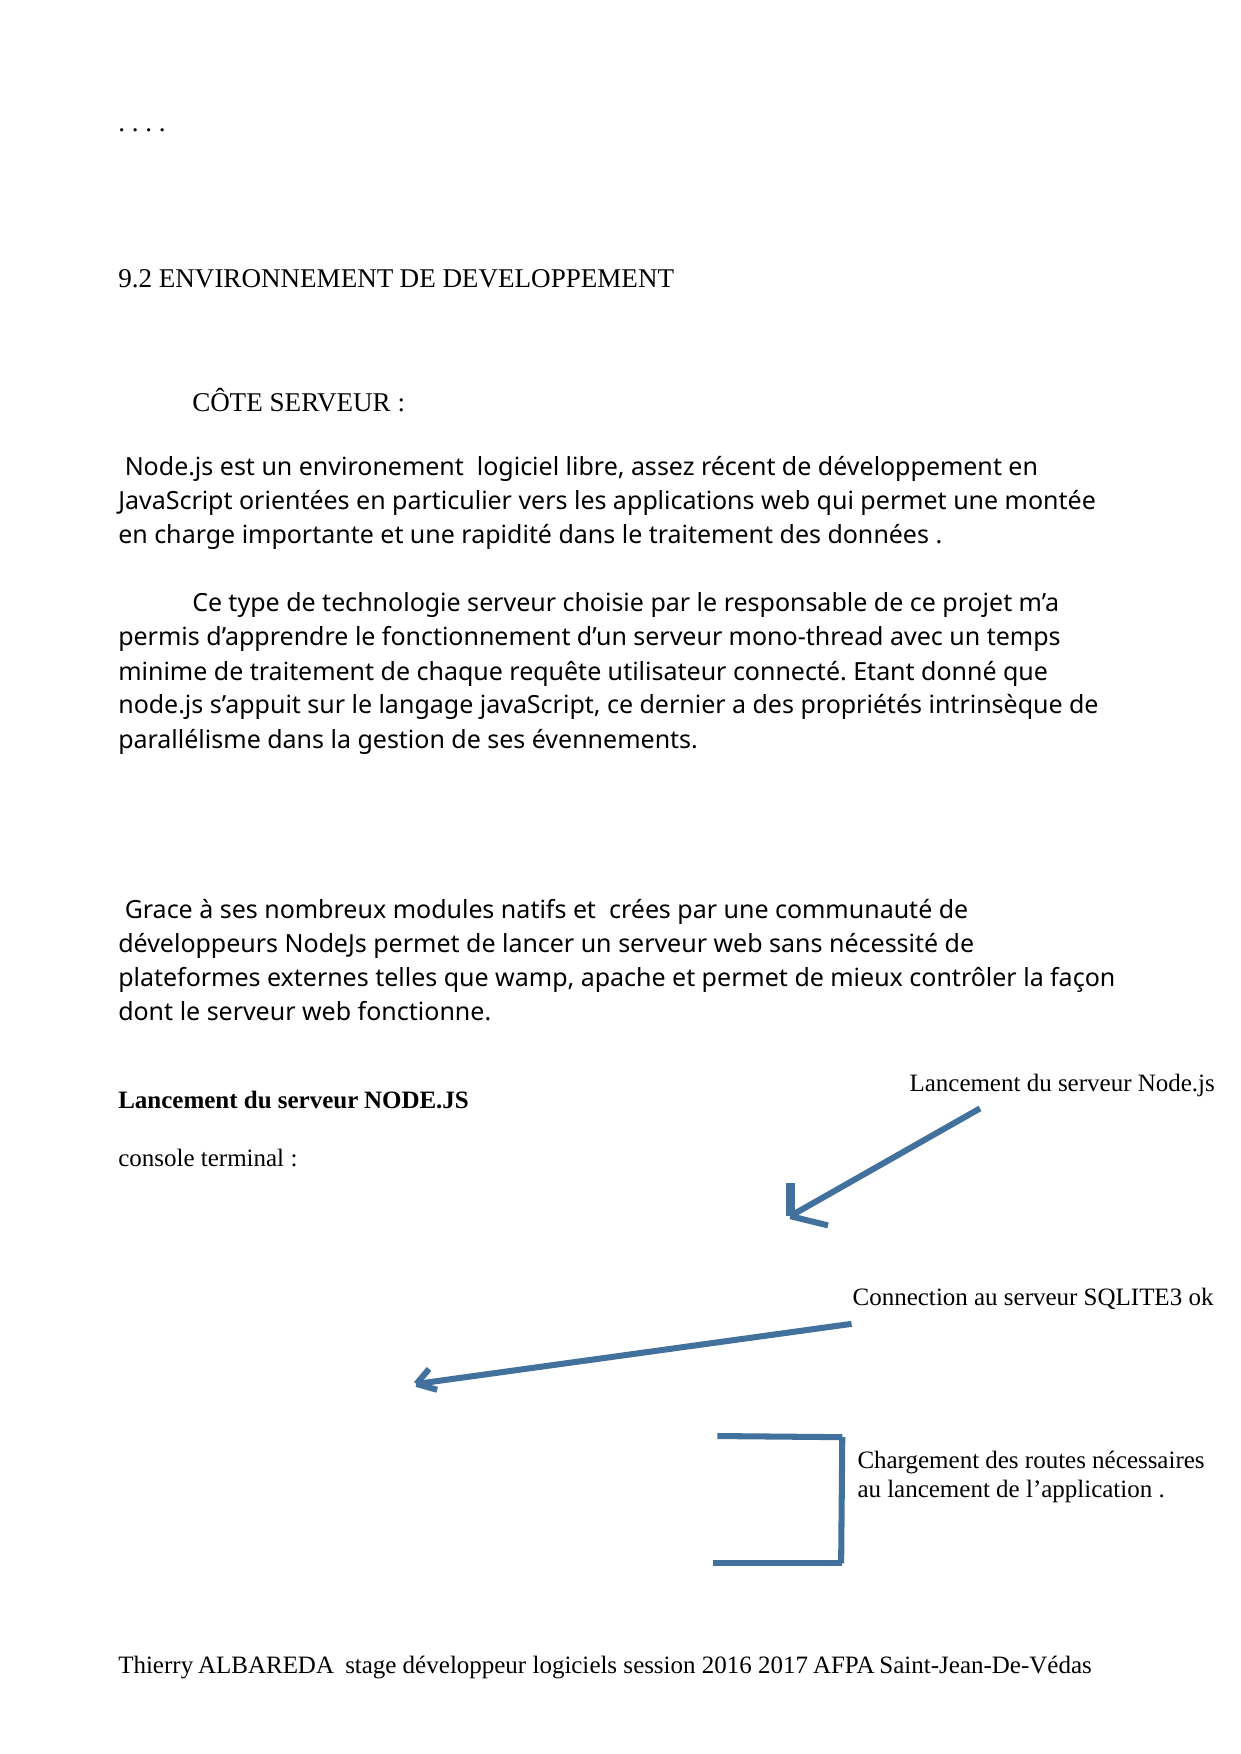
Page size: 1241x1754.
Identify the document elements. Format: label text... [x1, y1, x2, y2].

text . . . . [118, 106, 1122, 137]
text Lancement du serveur NODE.JS [118, 1085, 1122, 1114]
text Ce type de technologie serveur choisie par le responsable de ce projet m’a permis d’apprendre le fonctionnement d’un serveur mono-thread avec un temps minime de traitement de chaque requête utilisateur connecté. Etant donné que node.js s’appuit sur le langage javaScript, ce dernier a des propriétés intrinsèque de parallélisme dans la gestion de ses évennements. [118, 585, 1122, 755]
text 9.2 ENVIRONNEMENT DE DEVELOPPEMENT [118, 262, 1122, 293]
text console terminal : [118, 1143, 911, 1172]
text CÔTE SERVEUR : [118, 386, 1122, 418]
text Grace à ses nombreux modules natifs et crées par une communauté de développeurs NodeJs permet de lancer un serveur web sans nécessité de plateformes externes telles que wamp, apache et permet de mieux contrôler la façon dont le serveur web fonctionne. [118, 892, 1122, 1028]
text Node.js est un environement logiciel libre, assez récent de développement en JavaScript orientées en particulier vers les applications web qui permet une montée en charge importante et une rapidité dans le traitement des données . [118, 449, 1122, 551]
text [876, 1143, 1122, 1172]
